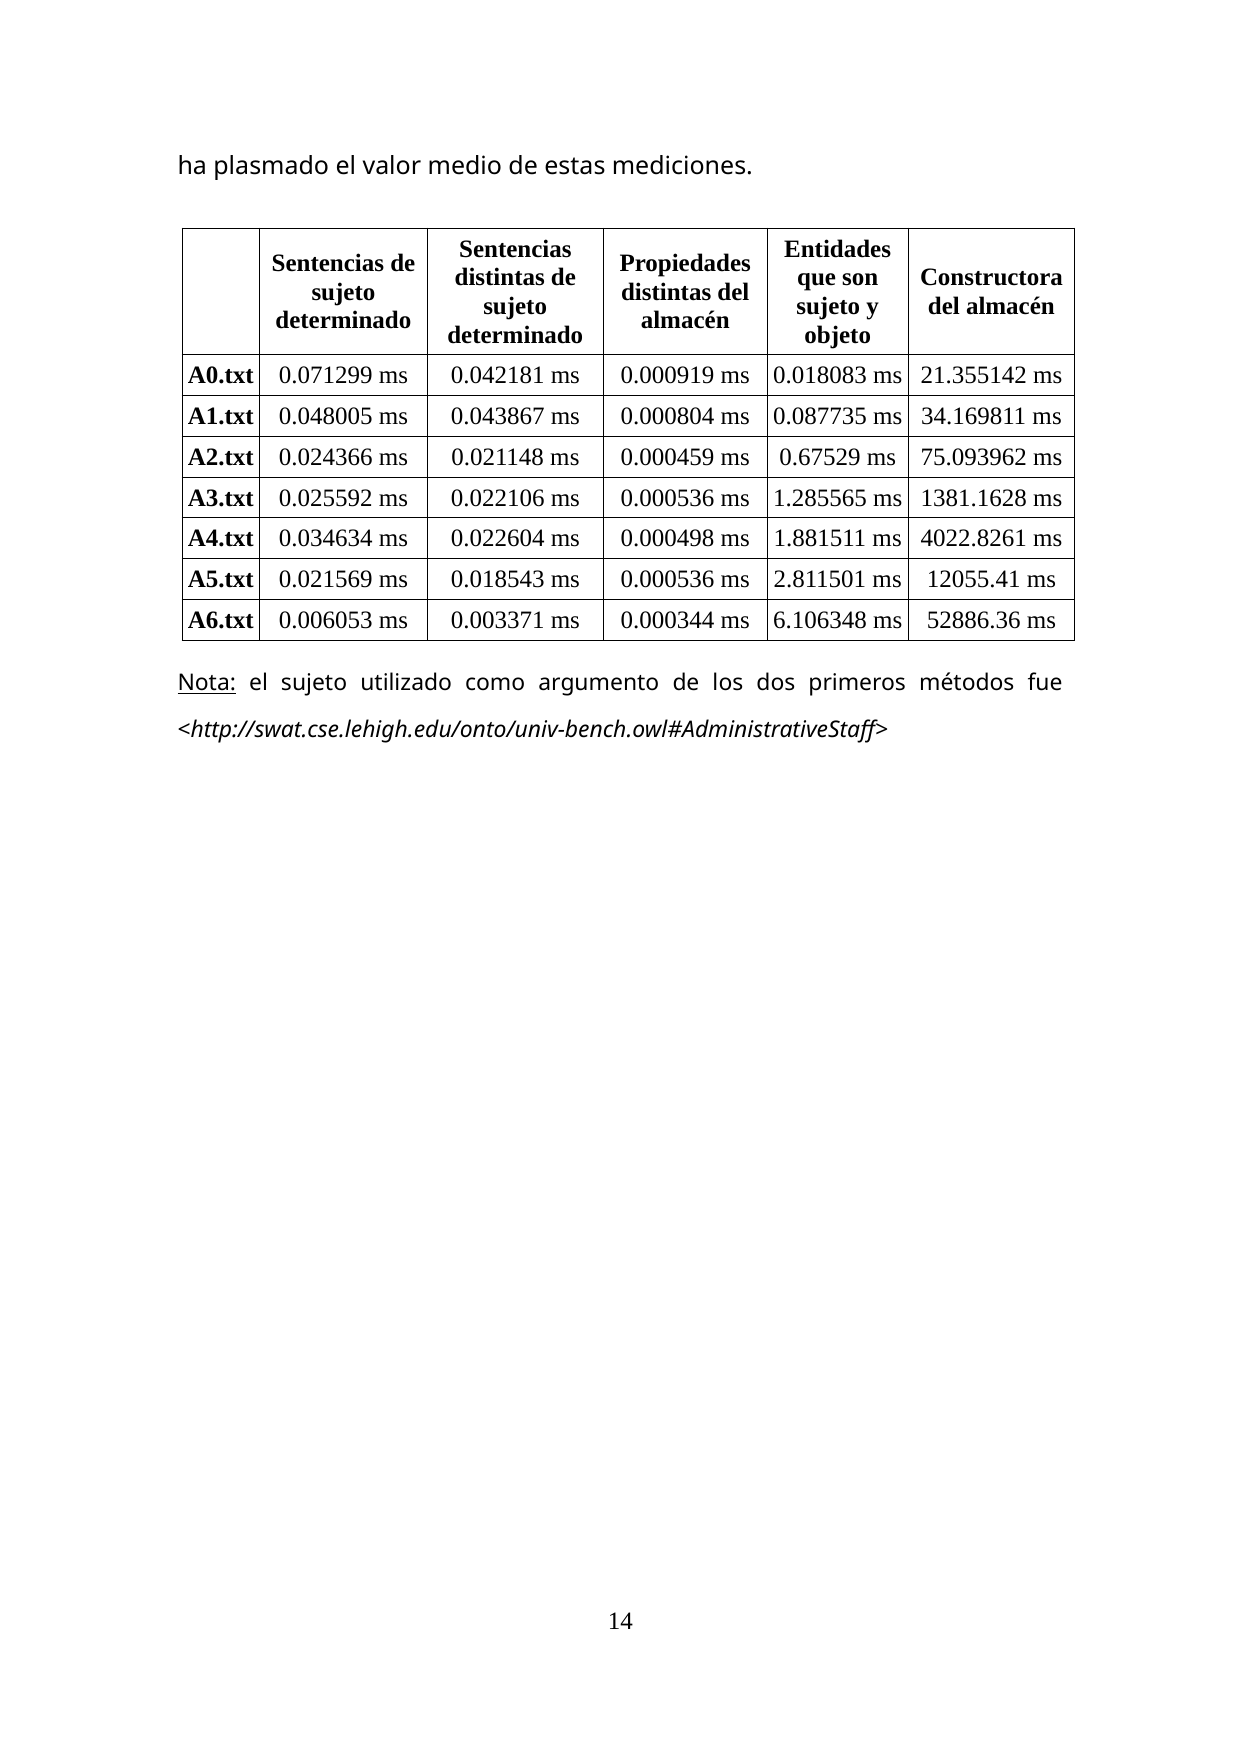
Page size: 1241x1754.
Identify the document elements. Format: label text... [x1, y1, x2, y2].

table_cell 0.034634 ms [260, 518, 427, 558]
table_cell 0.000344 ms [604, 600, 767, 639]
table_cell 1381.1628 ms [909, 478, 1074, 517]
table_header Sentencias de sujeto determinado [260, 229, 427, 354]
table_cell 34.169811 ms [909, 396, 1074, 436]
table_header [183, 229, 259, 354]
table_cell A3.txt [183, 478, 259, 517]
table_cell 0.000536 ms [604, 478, 767, 517]
table_cell 0.071299 ms [260, 355, 427, 395]
table_cell 0.024366 ms [260, 437, 427, 477]
table_cell 0.022604 ms [428, 518, 603, 558]
table_cell 0.000536 ms [604, 559, 767, 599]
table_cell 0.042181 ms [428, 355, 603, 395]
table_cell 0.003371 ms [428, 600, 603, 639]
table_cell A6.txt [183, 600, 259, 639]
table_cell A5.txt [183, 559, 259, 599]
table_cell 1.285565 ms [768, 478, 908, 517]
table_cell 0.021148 ms [428, 437, 603, 477]
table_cell 0.000919 ms [604, 355, 767, 395]
table_cell 0.67529 ms [768, 437, 908, 477]
table_cell 0.006053 ms [260, 600, 427, 639]
table_cell 0.018083 ms [768, 355, 908, 395]
table_cell 0.087735 ms [768, 396, 908, 436]
table_cell 0.000804 ms [604, 396, 767, 436]
table_cell 0.000498 ms [604, 518, 767, 558]
table_cell A0.txt [183, 355, 259, 395]
table_cell 4022.8261 ms [909, 518, 1074, 558]
table_cell 52886.36 ms [909, 600, 1074, 639]
table_cell 0.000459 ms [604, 437, 767, 477]
table_cell 75.093962 ms [909, 437, 1074, 477]
text ha plasmado el valor medio de estas mediciones. [177, 148, 1063, 182]
table_cell 0.021569 ms [260, 559, 427, 599]
text Nota: el sujeto utilizado como argumento de los dos primeros métodos fue <http://swat.cse.lehigh.edu/onto/univ-bench.owl#AdministrativeStaff> [177, 666, 1063, 744]
table_header Constructora del almacén [909, 229, 1074, 354]
table_header Propiedades distintas del almacén [604, 229, 767, 354]
table_cell A2.txt [183, 437, 259, 477]
table_header Sentencias distintas de sujeto determinado [428, 229, 603, 354]
table_cell 0.022106 ms [428, 478, 603, 517]
table_header Entidades que son sujeto y objeto [768, 229, 908, 354]
table_cell A1.txt [183, 396, 259, 436]
table_cell 2.811501 ms [768, 559, 908, 599]
table_cell 0.043867 ms [428, 396, 603, 436]
table_cell A4.txt [183, 518, 259, 558]
table_cell 12055.41 ms [909, 559, 1074, 599]
table_cell 1.881511 ms [768, 518, 908, 558]
table_cell 0.025592 ms [260, 478, 427, 517]
table_cell 0.048005 ms [260, 396, 427, 436]
table_cell 21.355142 ms [909, 355, 1074, 395]
table_cell 0.018543 ms [428, 559, 603, 599]
table_cell 6.106348 ms [768, 600, 908, 639]
